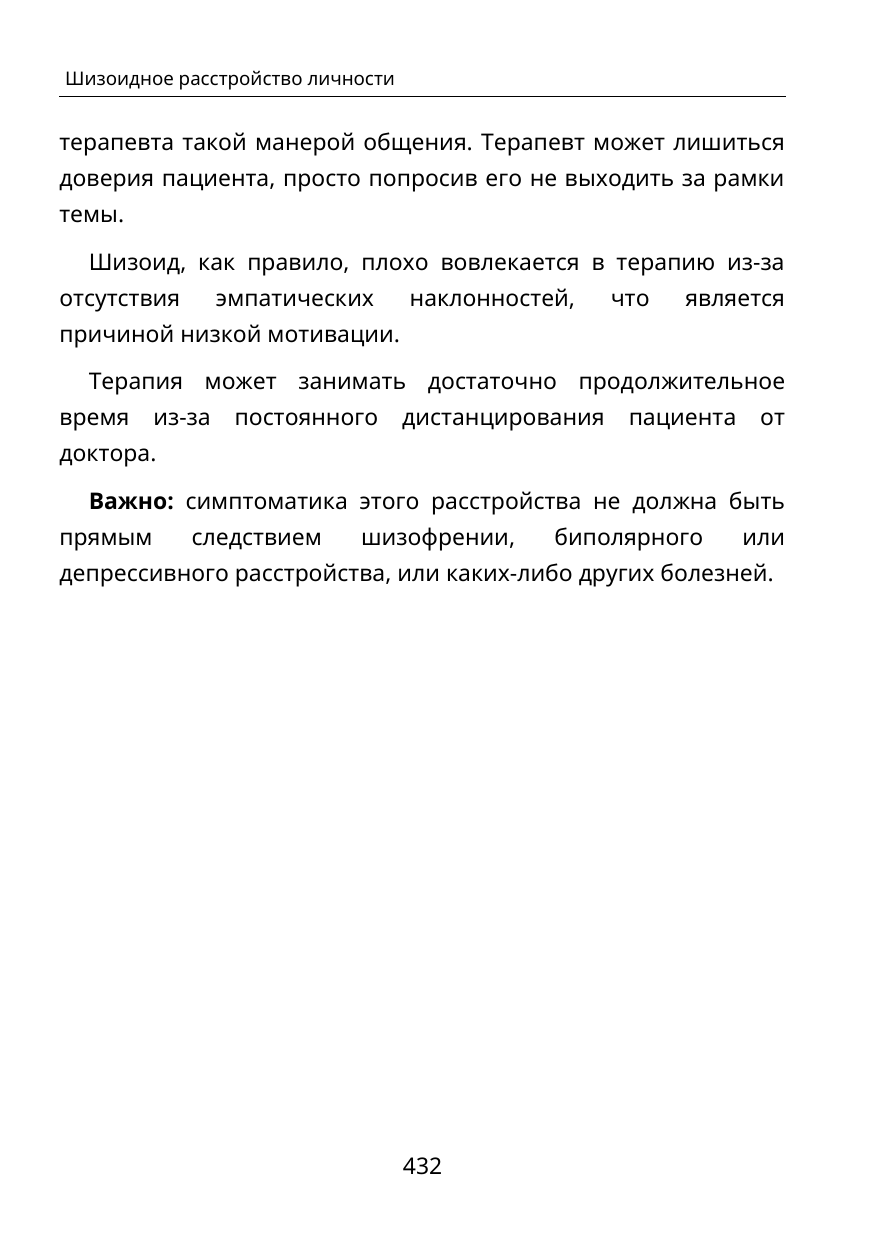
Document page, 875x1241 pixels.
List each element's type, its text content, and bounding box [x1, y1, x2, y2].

text Важно: симптоматика этого расстройства не должна быть прямым следствием шизофрении, биполярного или депрессивного расстройства, или каких-либо других болезней. [59, 485, 786, 588]
text Шизоид, как правило, плохо вовлекается в терапию из-за отсутствия эмпатических наклонностей, что является причиной низкой мотивации. [59, 246, 786, 349]
text терапевта такой манерой общения. Терапевт может лишиться доверия пациента, просто попросив его не выходить за рамки темы. [59, 126, 786, 229]
text Терапия может занимать достаточно продолжительное время из-за постоянного дистанцирования пациента от доктора. [59, 365, 786, 468]
